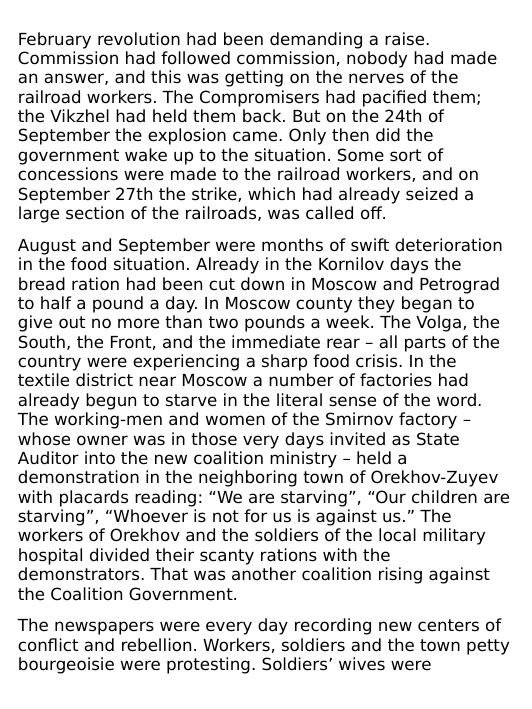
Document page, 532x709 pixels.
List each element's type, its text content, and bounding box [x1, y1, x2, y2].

text August and September were months of swift deterioration in the food situation. Already in the Kornilov days the bread ration had been cut down in Moscow and Petrograd to half a pound a day. In Moscow county they began to give out no more than two pounds a week. The Volga, the South, the Front, and the immediate rear – all parts of the country were experiencing a sharp food crisis. In the textile district near Moscow a number of factories had already begun to starve in the literal sense of the word. The working-men and women of the Smirnov factory – whose owner was in those very days invited as State Auditor into the new coalition ministry – held a demonstration in the neighboring town of Orekhov-Zuyev with placards reading: “We are starving”, “Our children are starving”, “Whoever is not for us is against us.” The workers of Orekhov and the soldiers of the local military hospital divided their scanty rations with the demonstrators. That was another coalition rising against the Coalition Government. [18, 236, 514, 604]
text The newspapers were every day recording new centers of conflict and rebellion. Workers, soldiers and the town petty bourgeoisie were protesting. Soldiers’ wives were [18, 616, 514, 674]
text February revolution had been demanding a raise. Commission had followed commission, nobody had made an answer, and this was getting on the nerves of the railroad workers. The Compromisers had pacified them; the Vikzhel had held them back. But on the 24th of September the explosion came. Only then did the government wake up to the situation. Some sort of concessions were made to the railroad workers, and on September 27th the strike, which had already seized a large section of the railroads, was called off. [18, 29, 514, 223]
